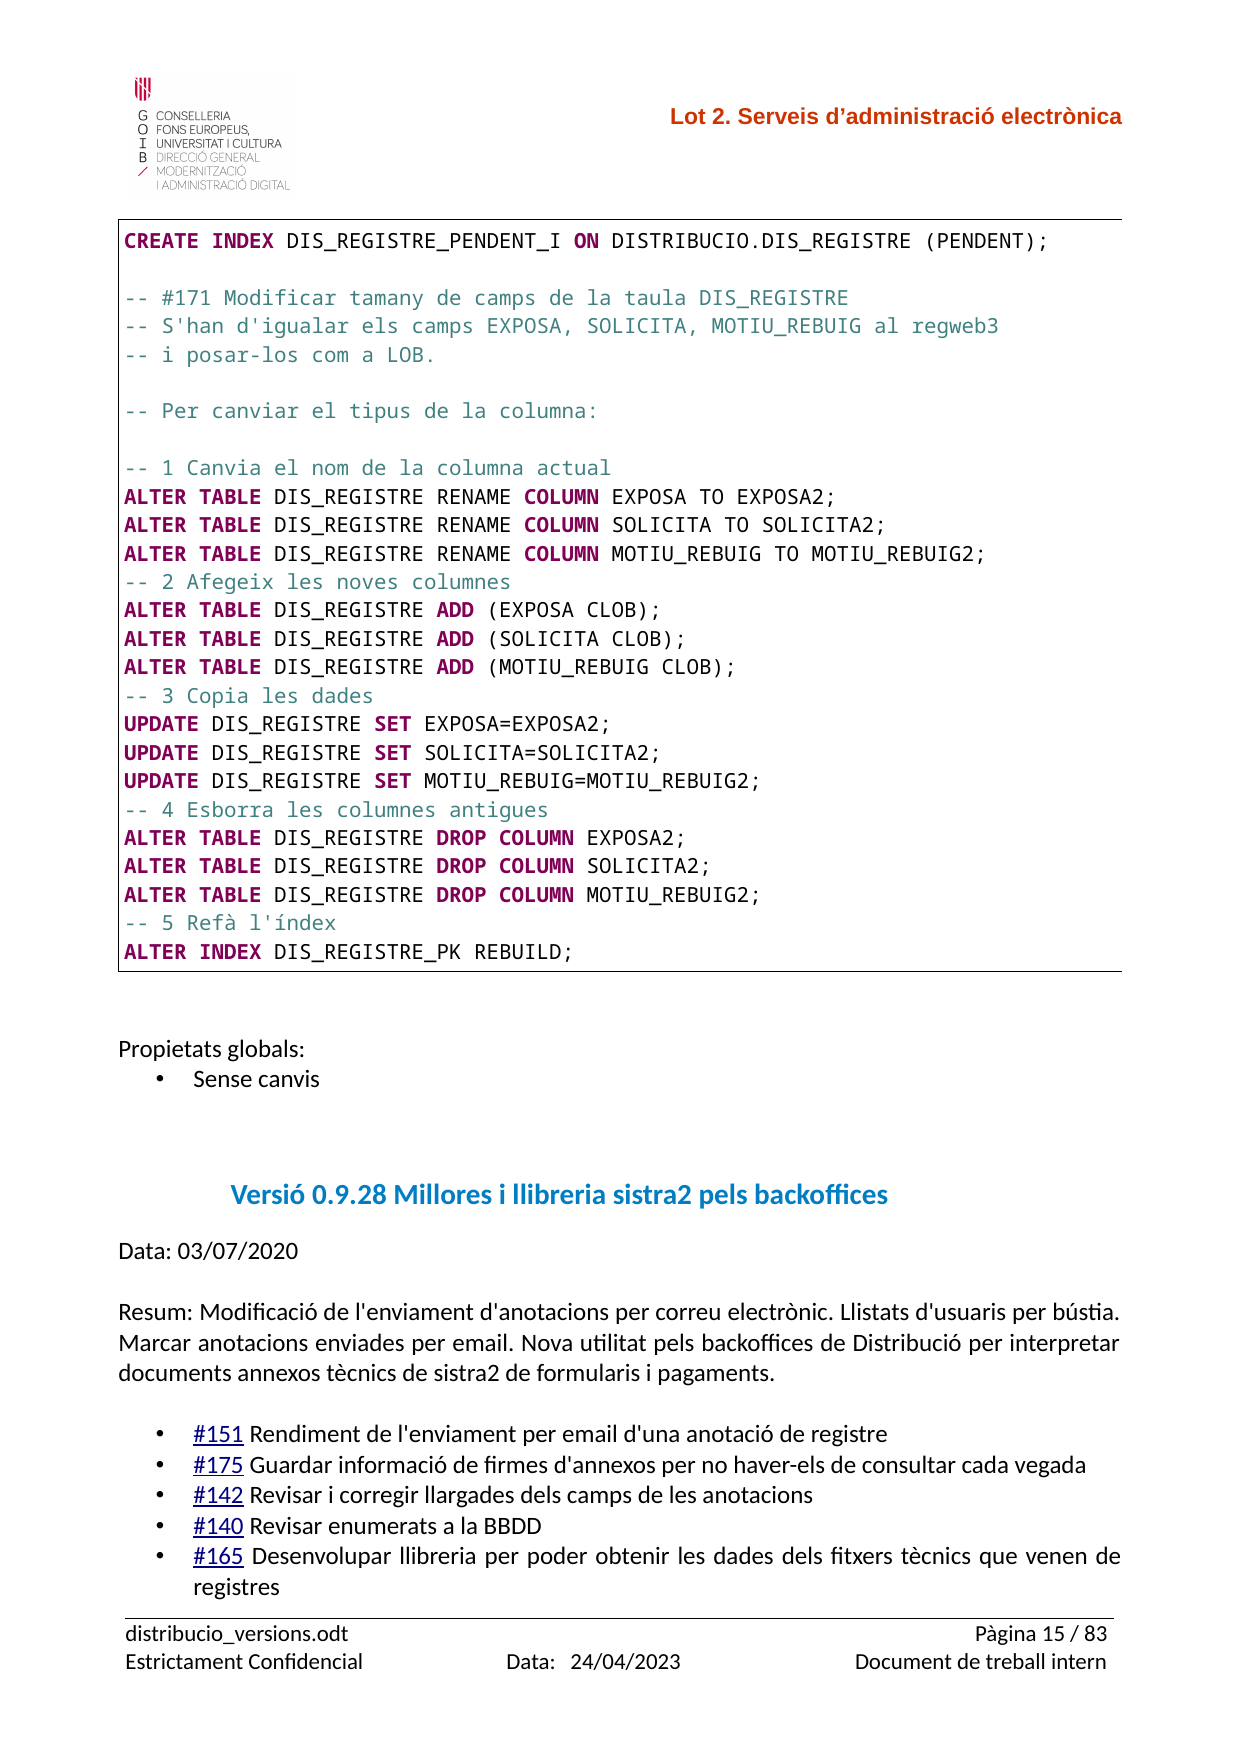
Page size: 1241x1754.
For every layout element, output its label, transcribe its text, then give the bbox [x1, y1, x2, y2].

text Data: 03/07/2020 [118, 1235, 1122, 1266]
list #140 Revisar enumerats a la BBDD [156, 1510, 1122, 1540]
list #151 Rendiment de l'enviament per email d'una anotació de registre [156, 1418, 1122, 1449]
text Propietats globals: [118, 1033, 1122, 1064]
text Resum: Modificació de l'enviament d'anotacions per correu electrònic. Llistats d'usuaris per bústia. Marcar anotacions enviades per email. Nova utilitat pels backoffices de Distribució per interpretar documents annexos tècnics de sistra2 de formularis i pagaments. [118, 1296, 1122, 1388]
table_header CREATE INDEX DIS_REGISTRE_PENDENT_I ON DISTRIBUCIO.DIS_REGISTRE (PENDENT); -- #171 Modificar tamany de camps de la taula DIS_REGISTRE -- S'han d'igualar els camps EXPOSA, SOLICITA, MOTIU_REBUIG al regweb3 -- i posar-los com a LOB. -- Per canviar el tipus de la columna: -- 1 Canvia el nom de la columna actual ALTER TABLE DIS_REGISTRE RENAME COLUMN EXPOSA TO EXPOSA2; ALTER TABLE DIS_REGISTRE RENAME COLUMN SOLICITA TO SOLICITA2; ALTER TABLE DIS_REGISTRE RENAME COLUMN MOTIU_REBUIG TO MOTIU_REBUIG2; -- 2 Afegeix les noves columnes ALTER TABLE DIS_REGISTRE ADD (EXPOSA CLOB); ALTER TABLE DIS_REGISTRE ADD (SOLICITA CLOB); ALTER TABLE DIS_REGISTRE ADD (MOTIU_REBUIG CLOB); -- 3 Copia les dades UPDATE DIS_REGISTRE SET EXPOSA=EXPOSA2; UPDATE DIS_REGISTRE SET SOLICITA=SOLICITA2; UPDATE DIS_REGISTRE SET MOTIU_REBUIG=MOTIU_REBUIG2; -- 4 Esborra les columnes antigues ALTER TABLE DIS_REGISTRE DROP COLUMN EXPOSA2; ALTER TABLE DIS_REGISTRE DROP COLUMN SOLICITA2; ALTER TABLE DIS_REGISTRE DROP COLUMN MOTIU_REBUIG2; -- 5 Refà l'índex ALTER INDEX DIS_REGISTRE_PK REBUILD; [119, 220, 1122, 971]
list #142 Revisar i corregir llargades dels camps de les anotacions [156, 1479, 1122, 1510]
list Sense canvis [156, 1064, 1122, 1094]
picture [126, 70, 299, 197]
list #165 Desenvolupar llibreria per poder obtenir les dades dels fitxers tècnics que venen de registres [156, 1540, 1122, 1601]
list #175 Guardar informació de firmes d'annexos per no haver-els de consultar cada vegada [156, 1449, 1122, 1479]
subtitle Versió 0.9.28 Millores i llibreria sistra2 pels backoffices [153, 1176, 1122, 1211]
